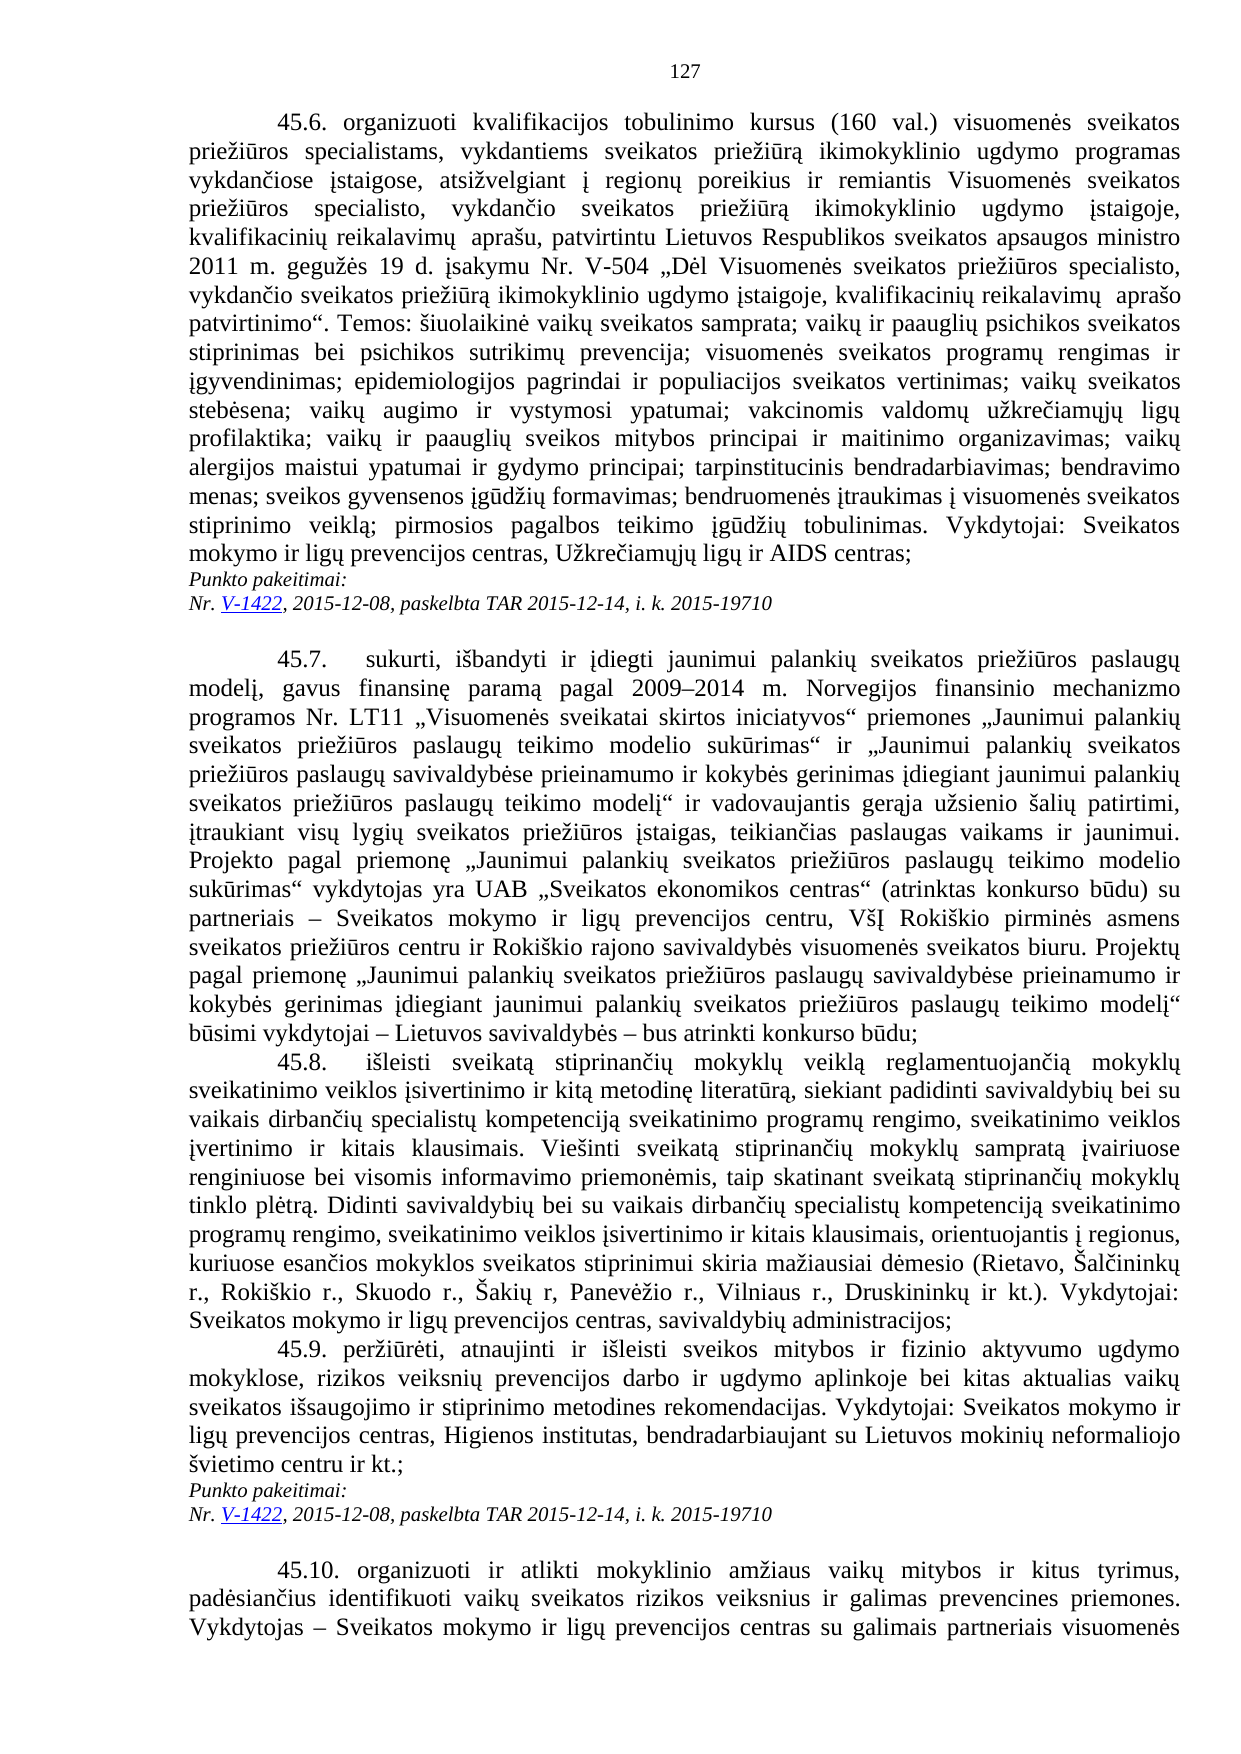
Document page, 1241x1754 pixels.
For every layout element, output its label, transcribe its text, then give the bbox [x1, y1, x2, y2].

text 45.7. sukurti, išbandyti ir įdiegti jaunimui palankių sveikatos priežiūros paslaugų modelį, gavus finansinę paramą pagal 2009–2014 m. Norvegijos finansinio mechanizmo programos Nr. LT11 „Visuomenės sveikatai skirtos iniciatyvos“ priemones „Jaunimui palankių sveikatos priežiūros paslaugų teikimo modelio sukūrimas“ ir „Jaunimui palankių sveikatos priežiūros paslaugų savivaldybėse prieinamumo ir kokybės gerinimas įdiegiant jaunimui palankių sveikatos priežiūros paslaugų teikimo modelį“ ir vadovaujantis gerąja užsienio šalių patirtimi, įtraukiant visų lygių sveikatos priežiūros įstaigas, teikiančias paslaugas vaikams ir jaunimui. Projekto pagal priemonę „Jaunimui palankių sveikatos priežiūros paslaugų teikimo modelio sukūrimas“ vykdytojas yra UAB „Sveikatos ekonomikos centras“ (atrinktas konkurso būdu) su partneriais – Sveikatos mokymo ir ligų prevencijos centru, VšĮ Rokiškio pirminės asmens sveikatos priežiūros centru ir Rokiškio rajono savivaldybės visuomenės sveikatos biuru. Projektų pagal priemonę „Jaunimui palankių sveikatos priežiūros paslaugų savivaldybėse prieinamumo ir kokybės gerinimas įdiegiant jaunimui palankių sveikatos priežiūros paslaugų teikimo modelį“ būsimi vykdytojai – Lietuvos savivaldybės – bus atrinkti konkurso būdu; [188, 644, 1181, 1047]
text 45.8. išleisti sveikatą stiprinančių mokyklų veiklą reglamentuojančią mokyklų sveikatinimo veiklos įsivertinimo ir kitą metodinę literatūrą, siekiant padidinti savivaldybių bei su vaikais dirbančių specialistų kompetenciją sveikatinimo programų rengimo, sveikatinimo veiklos įvertinimo ir kitais klausimais. Viešinti sveikatą stiprinančių mokyklų sampratą įvairiuose renginiuose bei visomis informavimo priemonėmis, taip skatinant sveikatą stiprinančių mokyklų tinklo plėtrą. Didinti savivaldybių bei su vaikais dirbančių specialistų kompetenciją sveikatinimo programų rengimo, sveikatinimo veiklos įsivertinimo ir kitais klausimais, orientuojantis į regionus, kuriuose esančios mokyklos sveikatos stiprinimui skiria mažiausiai dėmesio (Rietavo, Šalčininkų r., Rokiškio r., Skuodo r., Šakių r, Panevėžio r., Vilniaus r., Druskininkų ir kt.). Vykdytojai: Sveikatos mokymo ir ligų prevencijos centras, savivaldybių administracijos; [188, 1047, 1181, 1334]
text Punkto pakeitimai: [188, 1478, 1181, 1502]
text 45.10. organizuoti ir atlikti mokyklinio amžiaus vaikų mitybos ir kitus tyrimus, padėsiančius identifikuoti vaikų sveikatos rizikos veiksnius ir galimas prevencines priemones. Vykdytojas – Sveikatos mokymo ir ligų prevencijos centras su galimais partneriais visuomenės [188, 1555, 1181, 1641]
text Nr. V-1422, 2015-12-08, paskelbta TAR 2015-12-14, i. k. 2015-19710 [188, 1502, 1181, 1526]
text Punkto pakeitimai: [188, 567, 1181, 591]
text 45.9. peržiūrėti, atnaujinti ir išleisti sveikos mitybos ir fizinio aktyvumo ugdymo mokyklose, rizikos veiksnių prevencijos darbo ir ugdymo aplinkoje bei kitas aktualias vaikų sveikatos išsaugojimo ir stiprinimo metodines rekomendacijas. Vykdytojai: Sveikatos mokymo ir ligų prevencijos centras, Higienos institutas, bendradarbiaujant su Lietuvos mokinių neformaliojo švietimo centru ir kt.; [188, 1334, 1181, 1478]
text 45.6. organizuoti kvalifikacijos tobulinimo kursus (160 val.) visuomenės sveikatos priežiūros specialistams, vykdantiems sveikatos priežiūrą ikimokyklinio ugdymo programas vykdančiose įstaigose, atsižvelgiant į regionų poreikius ir remiantis Visuomenės sveikatos priežiūros specialisto, vykdančio sveikatos priežiūrą ikimokyklinio ugdymo įstaigoje, kvalifikacinių reikalavimų aprašu, patvirtintu Lietuvos Respublikos sveikatos apsaugos ministro 2011 m. gegužės 19 d. įsakymu Nr. V-504 „Dėl Visuomenės sveikatos priežiūros specialisto, vykdančio sveikatos priežiūrą ikimokyklinio ugdymo įstaigoje, kvalifikacinių reikalavimų aprašo patvirtinimo“. Temos: šiuolaikinė vaikų sveikatos samprata; vaikų ir paauglių psichikos sveikatos stiprinimas bei psichikos sutrikimų prevencija; visuomenės sveikatos programų rengimas ir įgyvendinimas; epidemiologijos pagrindai ir populiacijos sveikatos vertinimas; vaikų sveikatos stebėsena; vaikų augimo ir vystymosi ypatumai; vakcinomis valdomų užkrečiamųjų ligų profilaktika; vaikų ir paauglių sveikos mitybos principai ir maitinimo organizavimas; vaikų alergijos maistui ypatumai ir gydymo principai; tarpinstitucinis bendradarbiavimas; bendravimo menas; sveikos gyvensenos įgūdžių formavimas; bendruomenės įtraukimas į visuomenės sveikatos stiprinimo veiklą; pirmosios pagalbos teikimo įgūdžių tobulinimas. Vykdytojai: Sveikatos mokymo ir ligų prevencijos centras, Užkrečiamųjų ligų ir AIDS centras; [188, 107, 1181, 567]
text Nr. V-1422, 2015-12-08, paskelbta TAR 2015-12-14, i. k. 2015-19710 [188, 591, 1181, 615]
